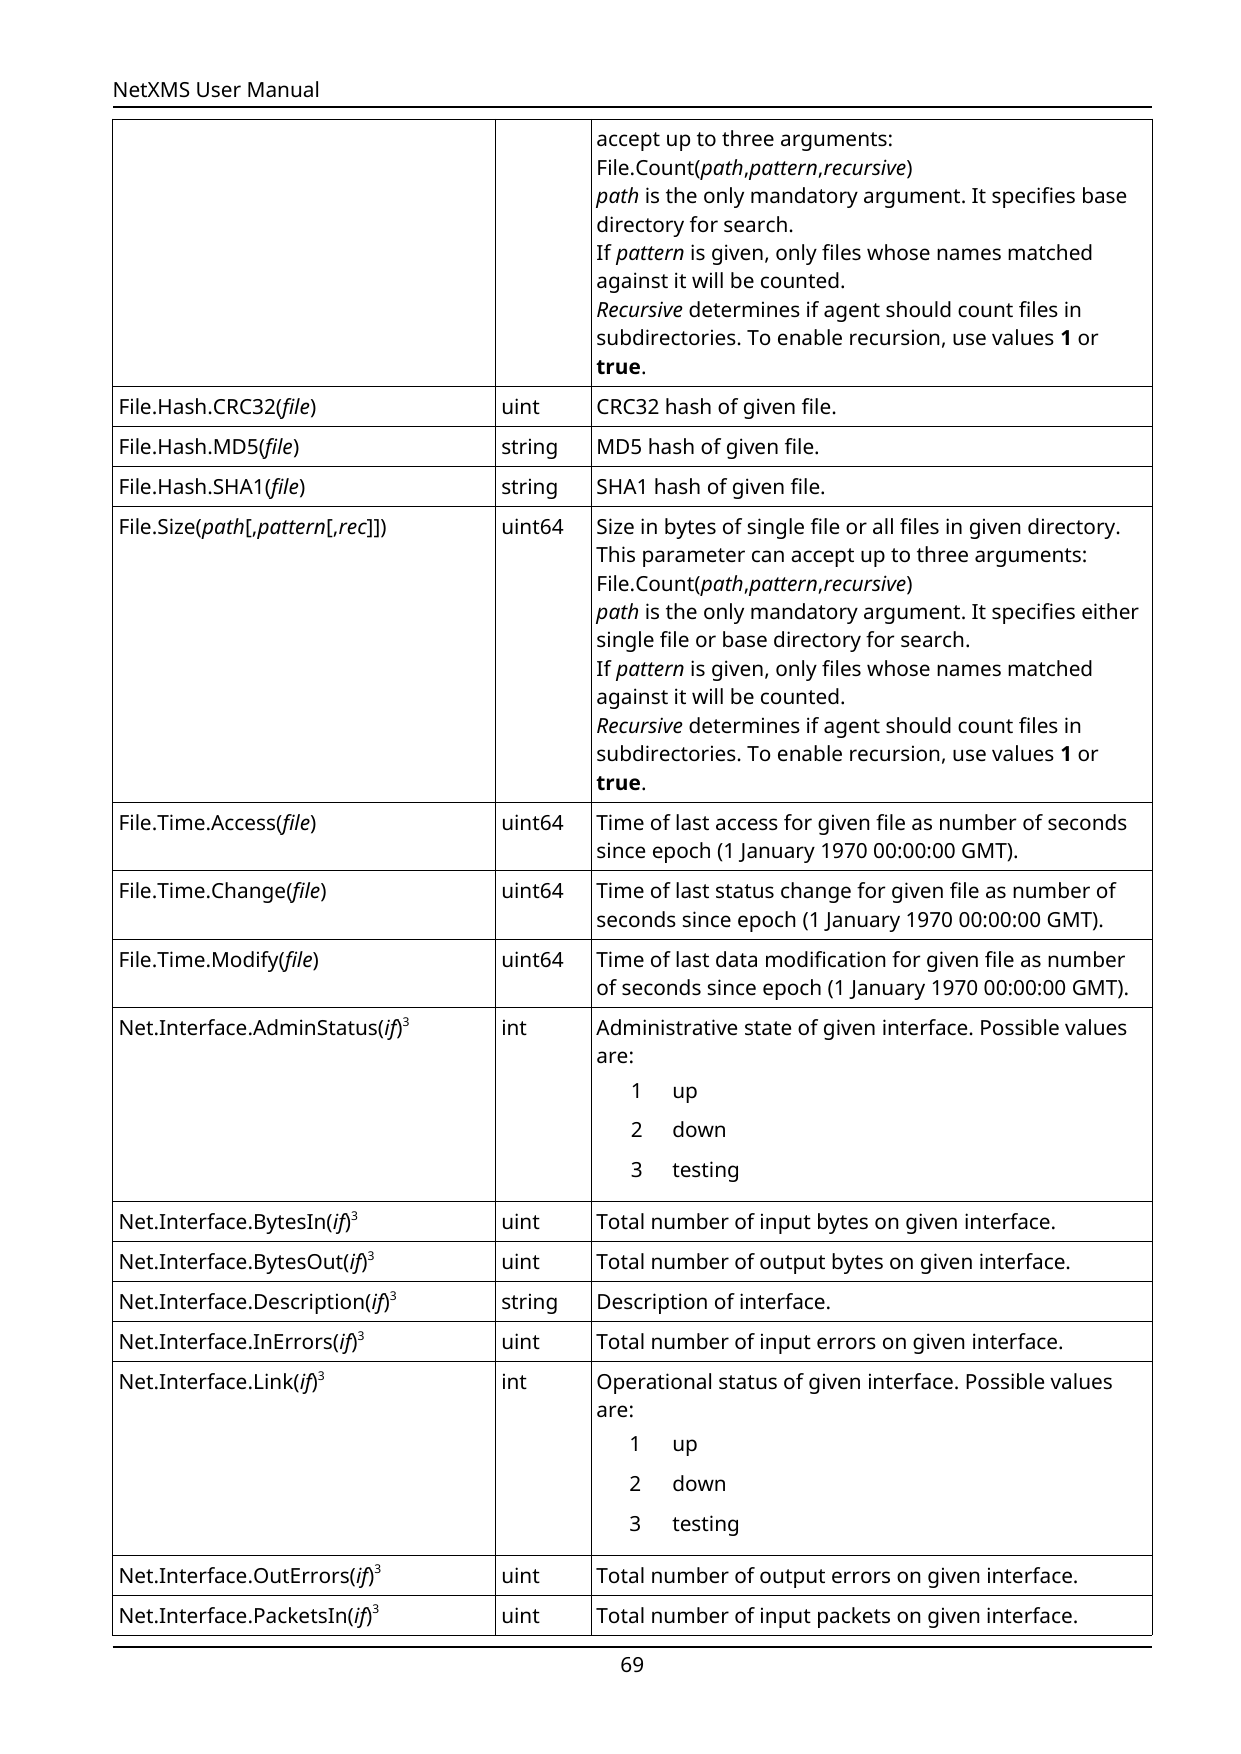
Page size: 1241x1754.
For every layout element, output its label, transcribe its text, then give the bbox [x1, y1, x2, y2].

table_cell down [666, 1464, 1145, 1504]
table_cell uint [496, 1322, 591, 1361]
table_cell Operational status of given interface. Possible values are: [592, 1362, 1152, 1555]
table_header up [666, 1424, 1145, 1464]
table_cell uint [496, 1596, 591, 1635]
table_cell [496, 120, 591, 386]
table_cell Description of interface. [592, 1282, 1152, 1321]
table_cell Time of last data modification for given file as number of seconds since epoch (1 January 1970 00:00:00 GMT). [592, 940, 1152, 1007]
table_cell int [496, 1008, 591, 1201]
table_cell File.Hash.SHA1(file) [113, 467, 495, 506]
table_cell Net.Interface.AdminStatus(if)3 [113, 1008, 495, 1201]
table_cell Time of last access for given file as number of seconds since epoch (1 January 1970 00:00:00 GMT). [592, 803, 1152, 870]
table_header 1 [623, 1424, 666, 1464]
table_cell SHA1 hash of given file. [592, 467, 1152, 506]
table_cell int [496, 1362, 591, 1555]
table_cell File.Time.Modify(file) [113, 940, 495, 1007]
table_cell uint [496, 1556, 591, 1595]
table_cell string [496, 427, 591, 466]
table_cell 2 [625, 1110, 666, 1150]
table_cell Net.Interface.PacketsIn(if)3 [113, 1596, 495, 1635]
table_cell [113, 120, 495, 386]
table_cell Administrative state of given interface. Possible values are: [592, 1008, 1152, 1201]
table_cell MD5 hash of given file. [592, 427, 1152, 466]
table_cell Net.Interface.Link(if)3 [113, 1362, 495, 1555]
table_cell Time of last status change for given file as number of seconds since epoch (1 January 1970 00:00:00 GMT). [592, 871, 1152, 939]
table_cell uint [496, 1242, 591, 1281]
table_cell uint64 [496, 507, 591, 802]
table_header up [666, 1070, 1145, 1110]
table_cell Total number of input errors on given interface. [592, 1322, 1152, 1361]
table_cell CRC32 hash of given file. [592, 387, 1152, 426]
table_header 1 [625, 1070, 666, 1110]
table_cell Net.Interface.BytesOut(if)3 [113, 1242, 495, 1281]
table_cell Total number of input bytes on given interface. [592, 1202, 1152, 1241]
table_cell File.Time.Access(file) [113, 803, 495, 870]
table_cell string [496, 1282, 591, 1321]
table_cell accept up to three arguments: File.Count(path,pattern,recursive) path is the only mandatory argument. It specifies base directory for search. If pattern is given, only files whose names matched against it will be counted. Recursive determines if agent should count files in subdirectories. To enable recursion, use values 1 or true. [592, 120, 1152, 386]
table_cell uint64 [496, 803, 591, 870]
table_cell File.Size(path[,pattern[,rec]]) [113, 507, 495, 802]
table_cell Net.Interface.OutErrors(if)3 [113, 1556, 495, 1595]
table_cell Net.Interface.Description(if)3 [113, 1282, 495, 1321]
table_cell 3 [625, 1150, 666, 1190]
table_cell Total number of input packets on given interface. [592, 1596, 1152, 1635]
table_cell Net.Interface.BytesIn(if)3 [113, 1202, 495, 1241]
table_cell Total number of output errors on given interface. [592, 1556, 1152, 1595]
table_cell testing [666, 1504, 1145, 1543]
table_cell uint [496, 1202, 591, 1241]
table_cell testing [666, 1150, 1145, 1190]
table_cell Total number of output bytes on given interface. [592, 1242, 1152, 1281]
table_cell Size in bytes of single file or all files in given directory. This parameter can accept up to three arguments: File.Count(path,pattern,recursive) path is the only mandatory argument. It specifies either single file or base directory for search. If pattern is given, only files whose names matched against it will be counted. Recursive determines if agent should count files in subdirectories. To enable recursion, use values 1 or true. [592, 507, 1152, 802]
table_cell File.Hash.CRC32(file) [113, 387, 495, 426]
table_cell File.Time.Change(file) [113, 871, 495, 939]
table_cell File.Hash.MD5(file) [113, 427, 495, 466]
table_cell Net.Interface.InErrors(if)3 [113, 1322, 495, 1361]
table_cell uint64 [496, 871, 591, 939]
table_cell uint64 [496, 940, 591, 1007]
table_cell 3 [623, 1504, 666, 1543]
table_cell string [496, 467, 591, 506]
table_cell 2 [623, 1464, 666, 1504]
table_cell uint [496, 387, 591, 426]
table_cell down [666, 1110, 1145, 1150]
